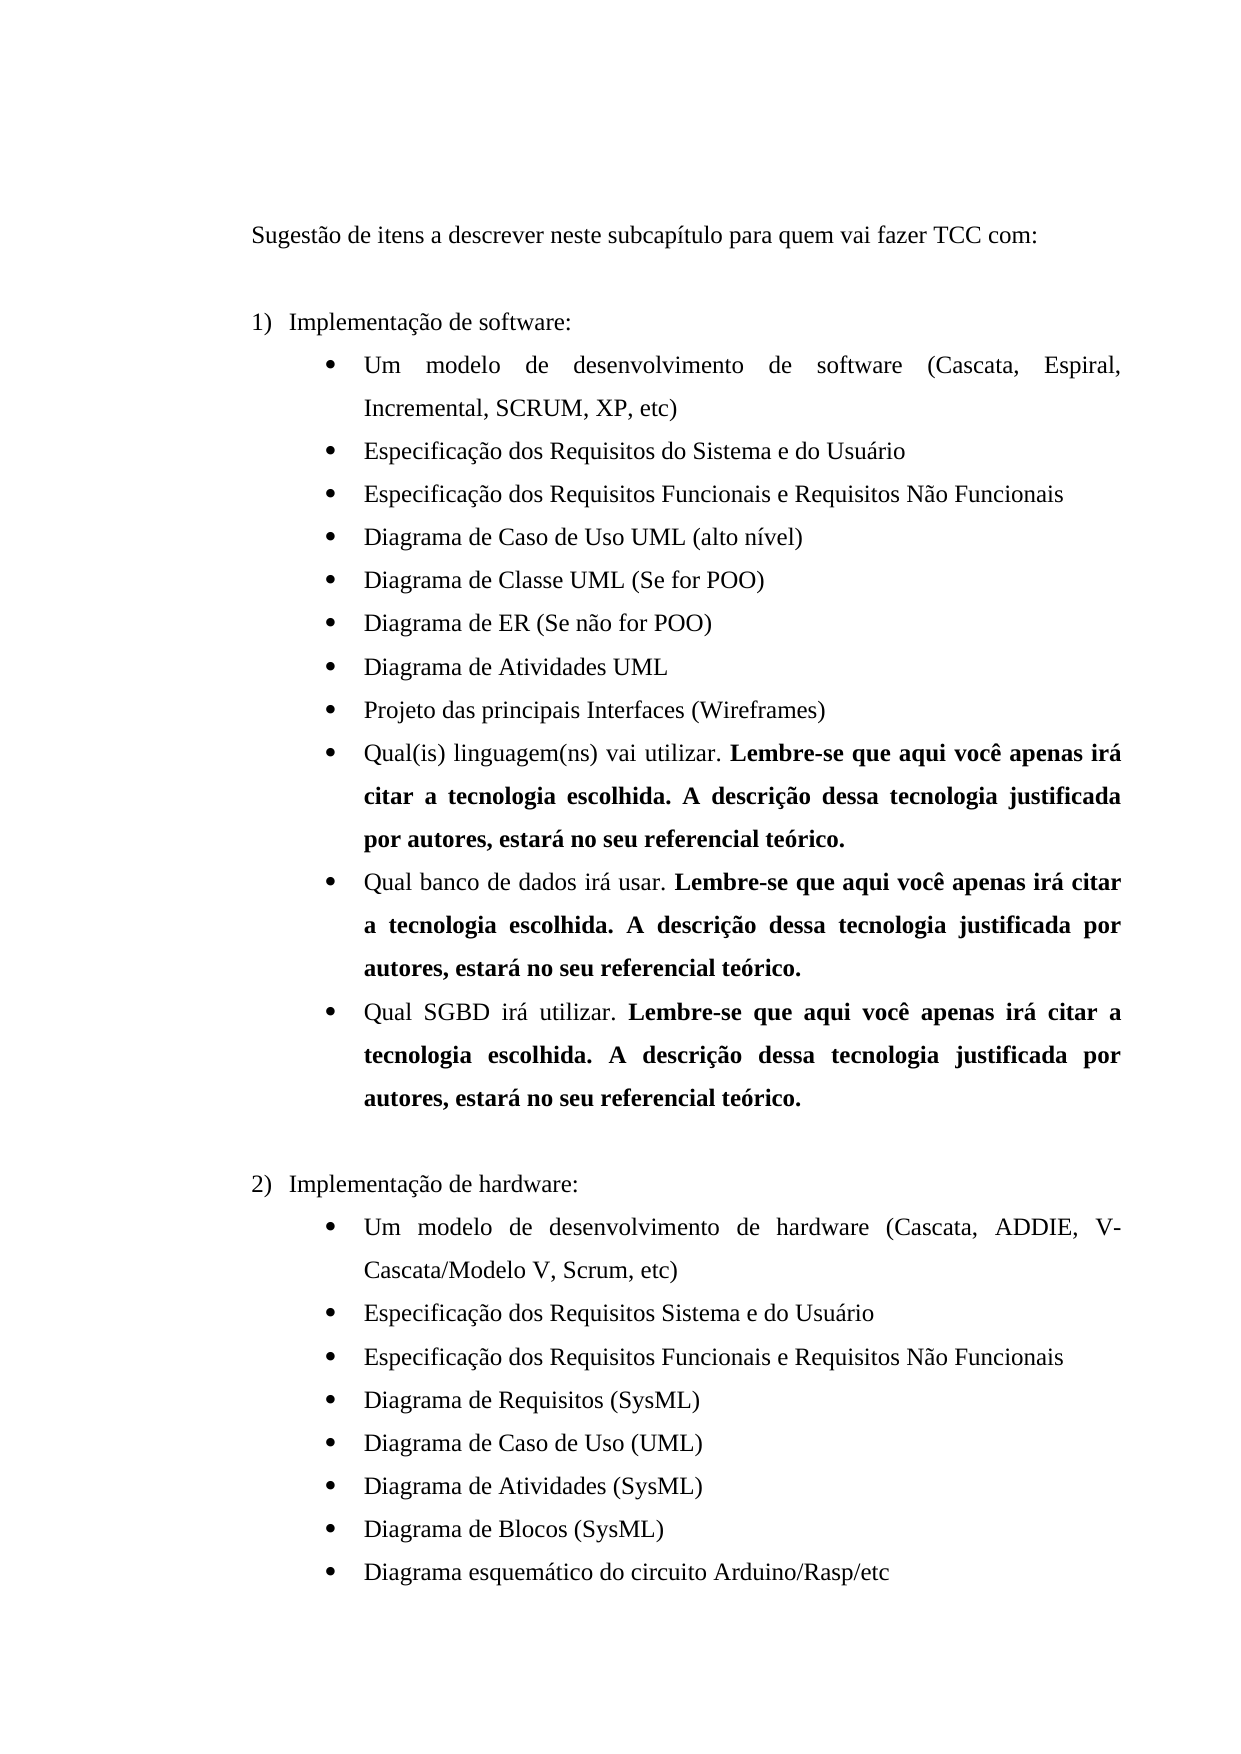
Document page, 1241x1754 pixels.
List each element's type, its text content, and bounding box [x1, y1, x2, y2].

list Especificação dos Requisitos Funcionais e Requisitos Não Funcionais [326, 479, 1122, 508]
list Diagrama de Blocos (SysML) [326, 1514, 1122, 1543]
list Qual banco de dados irá usar. Lembre-se que aqui você apenas irá citar a tecnologia escolhida. A descrição dessa tecnologia justificada por autores, estará no seu referencial teórico. [326, 867, 1122, 982]
list Um modelo de desenvolvimento de hardware (Cascata, ADDIE, V-Cascata/Modelo V, Scrum, etc) [326, 1212, 1122, 1284]
list Projeto das principais Interfaces (Wireframes) [326, 695, 1122, 723]
list Um modelo de desenvolvimento de software (Cascata, Espiral, Incremental, SCRUM, XP, etc) [326, 350, 1122, 422]
list Especificação dos Requisitos do Sistema e do Usuário [326, 436, 1122, 465]
list Diagrama de Caso de Uso (UML) [326, 1428, 1122, 1457]
list Diagrama esquemático do circuito Arduino/Rasp/etc [326, 1557, 1122, 1586]
list Diagrama de Atividades (SysML) [326, 1471, 1122, 1500]
list Qual(is) linguagem(ns) vai utilizar. Lembre-se que aqui você apenas irá citar a tecnologia escolhida. A descrição dessa tecnologia justificada por autores, estará no seu referencial teórico. [326, 738, 1122, 853]
list Diagrama de Atividades UML [326, 652, 1122, 680]
list Diagrama de Requisitos (SysML) [326, 1385, 1122, 1413]
list Diagrama de ER (Se não for POO) [326, 608, 1122, 637]
list Especificação dos Requisitos Sistema e do Usuário [326, 1298, 1122, 1327]
text Sugestão de itens a descrever neste subcapítulo para quem vai fazer TCC com: [177, 220, 1122, 249]
list Diagrama de Classe UML (Se for POO) [326, 565, 1122, 594]
list Qual SGBD irá utilizar. Lembre-se que aqui você apenas irá citar a tecnologia escolhida. A descrição dessa tecnologia justificada por autores, estará no seu referencial teórico. [326, 997, 1122, 1112]
list Implementação de hardware: [251, 1169, 1122, 1198]
list Diagrama de Caso de Uso UML (alto nível) [326, 522, 1122, 551]
list Implementação de software: [251, 307, 1122, 335]
list Especificação dos Requisitos Funcionais e Requisitos Não Funcionais [326, 1342, 1122, 1370]
